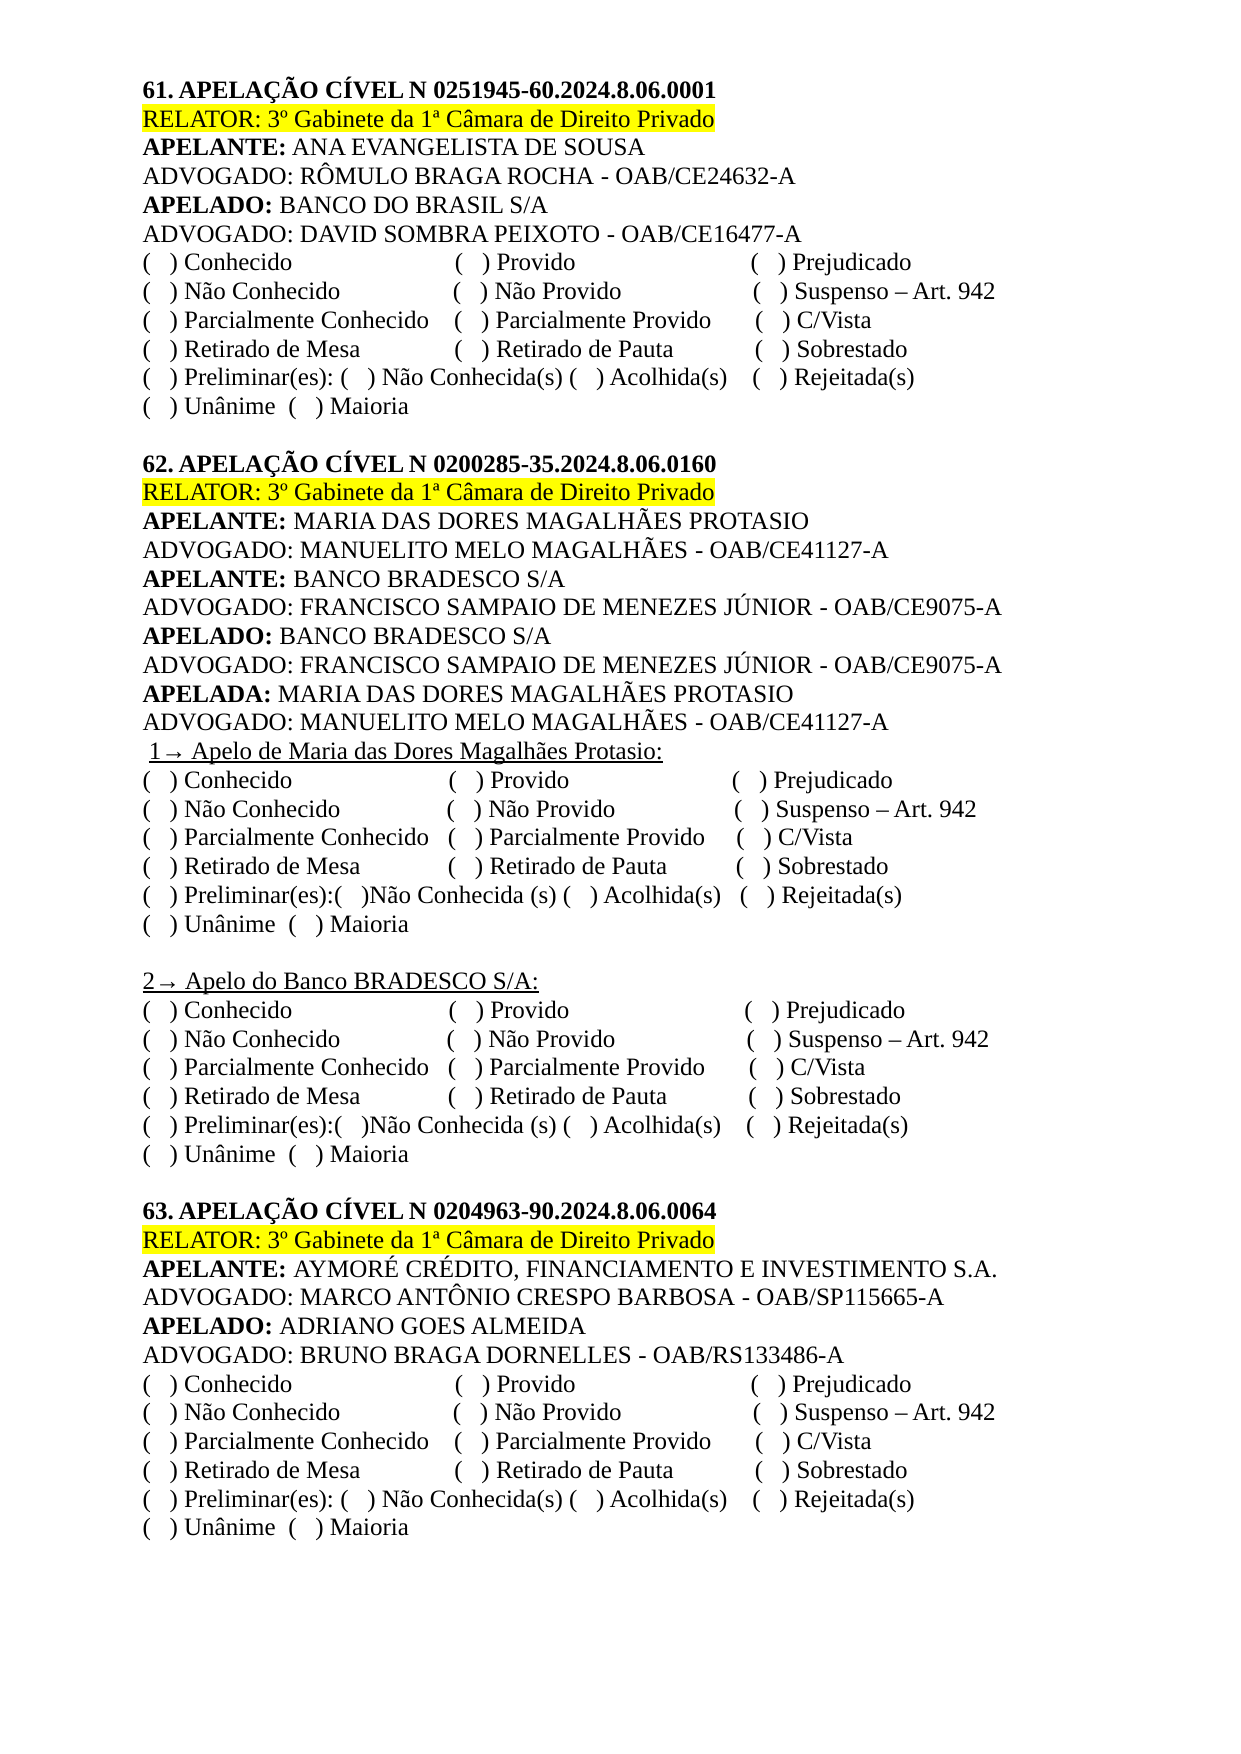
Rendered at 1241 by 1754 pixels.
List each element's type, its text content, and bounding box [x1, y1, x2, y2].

text ( ) Parcialmente Conhecido ( ) Parcialmente Provido ( ) C/Vista [142, 305, 1141, 334]
text ( ) Parcialmente Conhecido ( ) Parcialmente Provido ( ) C/Vista [142, 1052, 1158, 1081]
text ( ) Não Conhecido ( ) Não Provido ( ) Suspenso – Art. 942 [142, 276, 1141, 305]
text 61. APELAÇÃO CÍVEL N 0251945-60.2024.8.06.0001 RELATOR: 3º Gabinete da 1ª Câmara de Direito Privado APELANTE: ANA EVANGELISTA DE SOUSA ADVOGADO: RÔMULO BRAGA ROCHA - OAB/CE24632-A APELADO: BANCO DO BRASIL S/A ADVOGADO: DAVID SOMBRA PEIXOTO - OAB/CE16477-A ( ) Conhecido ( ) Provido ( ) Prejudicado [142, 75, 1141, 276]
text 63. APELAÇÃO CÍVEL N 0204963-90.2024.8.06.0064 RELATOR: 3º Gabinete da 1ª Câmara de Direito Privado APELANTE: AYMORÉ CRÉDITO, FINANCIAMENTO E INVESTIMENTO S.A. ADVOGADO: MARCO ANTÔNIO CRESPO BARBOSA - OAB/SP115665-A APELADO: ADRIANO GOES ALMEIDA ADVOGADO: BRUNO BRAGA DORNELLES - OAB/RS133486-A ( ) Conhecido ( ) Provido ( ) Prejudicado [142, 1167, 1141, 1397]
text 62. APELAÇÃO CÍVEL N 0200285-35.2024.8.06.0160 RELATOR: 3º Gabinete da 1ª Câmara de Direito Privado APELANTE: MARIA DAS DORES MAGALHÃES PROTASIO ADVOGADO: MANUELITO MELO MAGALHÃES - OAB/CE41127-A APELANTE: BANCO BRADESCO S/A ADVOGADO: FRANCISCO SAMPAIO DE MENEZES JÚNIOR - OAB/CE9075-A APELADO: BANCO BRADESCO S/A ADVOGADO: FRANCISCO SAMPAIO DE MENEZES JÚNIOR - OAB/CE9075-A APELADA: MARIA DAS DORES MAGALHÃES PROTASIO ADVOGADO: MANUELITO MELO MAGALHÃES - OAB/CE41127-A 1→ Apelo de Maria das Dores Magalhães Protasio: [142, 420, 1141, 765]
text ( ) Não Conhecido ( ) Não Provido ( ) Suspenso – Art. 942 [142, 794, 1158, 822]
text ( ) Conhecido ( ) Provido ( ) Prejudicado [142, 765, 1141, 794]
text ( ) Retirado de Mesa ( ) Retirado de Pauta ( ) Sobrestado [142, 334, 1141, 362]
text ( ) Preliminar(es):( )Não Conhecida (s) ( ) Acolhida(s) ( ) Rejeitada(s) [142, 1110, 1158, 1139]
text ( ) Unânime ( ) Maioria [142, 1512, 1141, 1541]
text ( ) Parcialmente Conhecido ( ) Parcialmente Provido ( ) C/Vista [142, 1426, 1141, 1455]
text ( ) Unânime ( ) Maioria [142, 391, 1141, 420]
text ( ) Preliminar(es):( )Não Conhecida (s) ( ) Acolhida(s) ( ) Rejeitada(s) [142, 880, 1158, 909]
text ( ) Preliminar(es): ( ) Não Conhecida(s) ( ) Acolhida(s) ( ) Rejeitada(s) [142, 1484, 1141, 1512]
text 2→ Apelo do Banco BRADESCO S/A: [142, 966, 1141, 995]
text ( ) Não Conhecido ( ) Não Provido ( ) Suspenso – Art. 942 [142, 1397, 1141, 1426]
text ( ) Unânime ( ) Maioria [142, 1139, 1141, 1167]
text ( ) Parcialmente Conhecido ( ) Parcialmente Provido ( ) C/Vista [142, 822, 1158, 851]
text ( ) Conhecido ( ) Provido ( ) Prejudicado [142, 995, 1141, 1024]
text ( ) Retirado de Mesa ( ) Retirado de Pauta ( ) Sobrestado [142, 1081, 1158, 1110]
text ( ) Não Conhecido ( ) Não Provido ( ) Suspenso – Art. 942 [142, 1024, 1158, 1052]
text ( ) Retirado de Mesa ( ) Retirado de Pauta ( ) Sobrestado [142, 851, 1158, 880]
text ( ) Unânime ( ) Maioria [142, 909, 1158, 937]
text ( ) Retirado de Mesa ( ) Retirado de Pauta ( ) Sobrestado [142, 1455, 1141, 1484]
text ( ) Preliminar(es): ( ) Não Conhecida(s) ( ) Acolhida(s) ( ) Rejeitada(s) [142, 362, 1141, 391]
